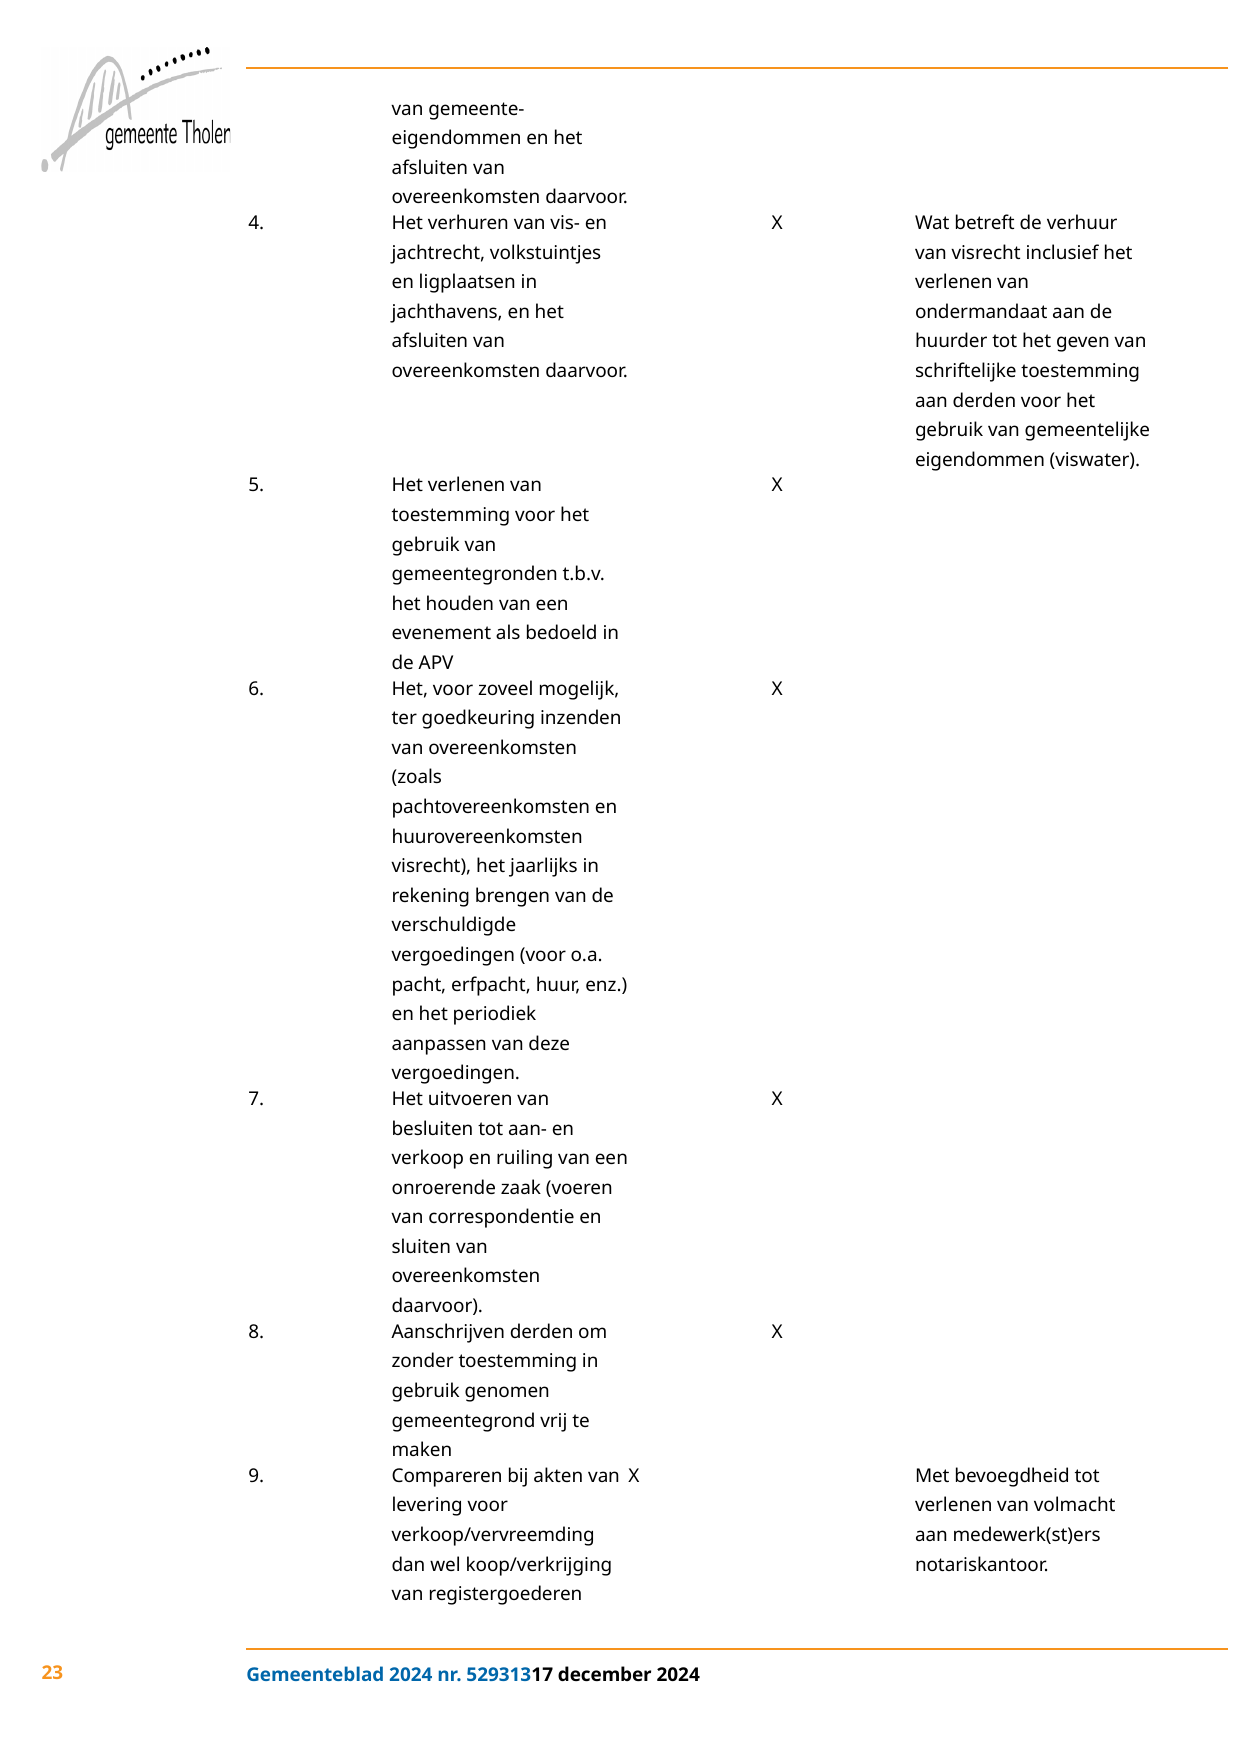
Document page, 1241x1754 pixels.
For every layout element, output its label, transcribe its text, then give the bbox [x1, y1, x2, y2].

table_cell [915, 472, 1152, 675]
table_cell 4. [248, 209, 391, 472]
table_cell [628, 1085, 771, 1318]
table_cell Wat betreft de verhuur van visrecht inclusief het verlenen van ondermandaat aan de huurder tot het geven van schriftelijke toestemming aan derden voor het gebruik van gemeentelijke eigendommen (viswater). [915, 209, 1152, 472]
table_cell Aanschrijven derden om zonder toestemming in gebruik genomen gemeentegrond vrij te maken [391, 1318, 628, 1462]
table_cell [628, 1318, 771, 1462]
table_cell X [628, 1462, 771, 1606]
table_cell van gemeente-eigendommen en het afsluiten van overeenkomsten daarvoor. [391, 95, 628, 209]
table_cell 9. [248, 1462, 391, 1606]
table_cell [628, 472, 771, 675]
table_cell [915, 95, 1152, 209]
table_cell Het, voor zoveel mogelijk, ter goedkeuring inzenden van overeenkomsten (zoals pachtovereenkomsten en huurovereenkomsten visrecht), het jaarlijks in rekening brengen van de verschuldigde vergoedingen (voor o.a. pacht, erfpacht, huur, enz.) en het periodiek aanpassen van deze vergoedingen. [391, 675, 628, 1085]
table_cell X [771, 1318, 915, 1462]
table_cell Het verlenen van toestemming voor het gebruik van gemeentegronden t.b.v. het houden van een evenement als bedoeld in de APV [391, 472, 628, 675]
picture [41, 47, 231, 172]
table_cell [628, 209, 771, 472]
table_cell X [771, 675, 915, 1085]
table_cell Het uitvoeren van besluiten tot aan- en verkoop en ruiling van een onroerende zaak (voeren van correspondentie en sluiten van overeenkomsten daarvoor). [391, 1085, 628, 1318]
table_cell Het verhuren van vis- en jachtrecht, volkstuintjes en ligplaatsen in jachthavens, en het afsluiten van overeenkomsten daarvoor. [391, 209, 628, 472]
table_cell X [771, 1085, 915, 1318]
table_cell 7. [248, 1085, 391, 1318]
table_cell [628, 675, 771, 1085]
table_cell X [771, 209, 915, 472]
table_cell [771, 1462, 915, 1606]
table_cell X [771, 472, 915, 675]
table_cell Met bevoegdheid tot verlenen van volmacht aan medewerk(st)ers notariskantoor. [915, 1462, 1152, 1606]
table_cell [915, 1085, 1152, 1318]
table_cell 6. [248, 675, 391, 1085]
table_cell [628, 95, 771, 209]
table_cell [771, 95, 915, 209]
table_cell [248, 95, 391, 209]
table_cell [915, 1318, 1152, 1462]
table_cell Compareren bij akten van levering voor verkoop/vervreemding dan wel koop/verkrijging van registergoederen [391, 1462, 628, 1606]
table_cell 5. [248, 472, 391, 675]
table_cell 8. [248, 1318, 391, 1462]
table_cell [915, 675, 1152, 1085]
